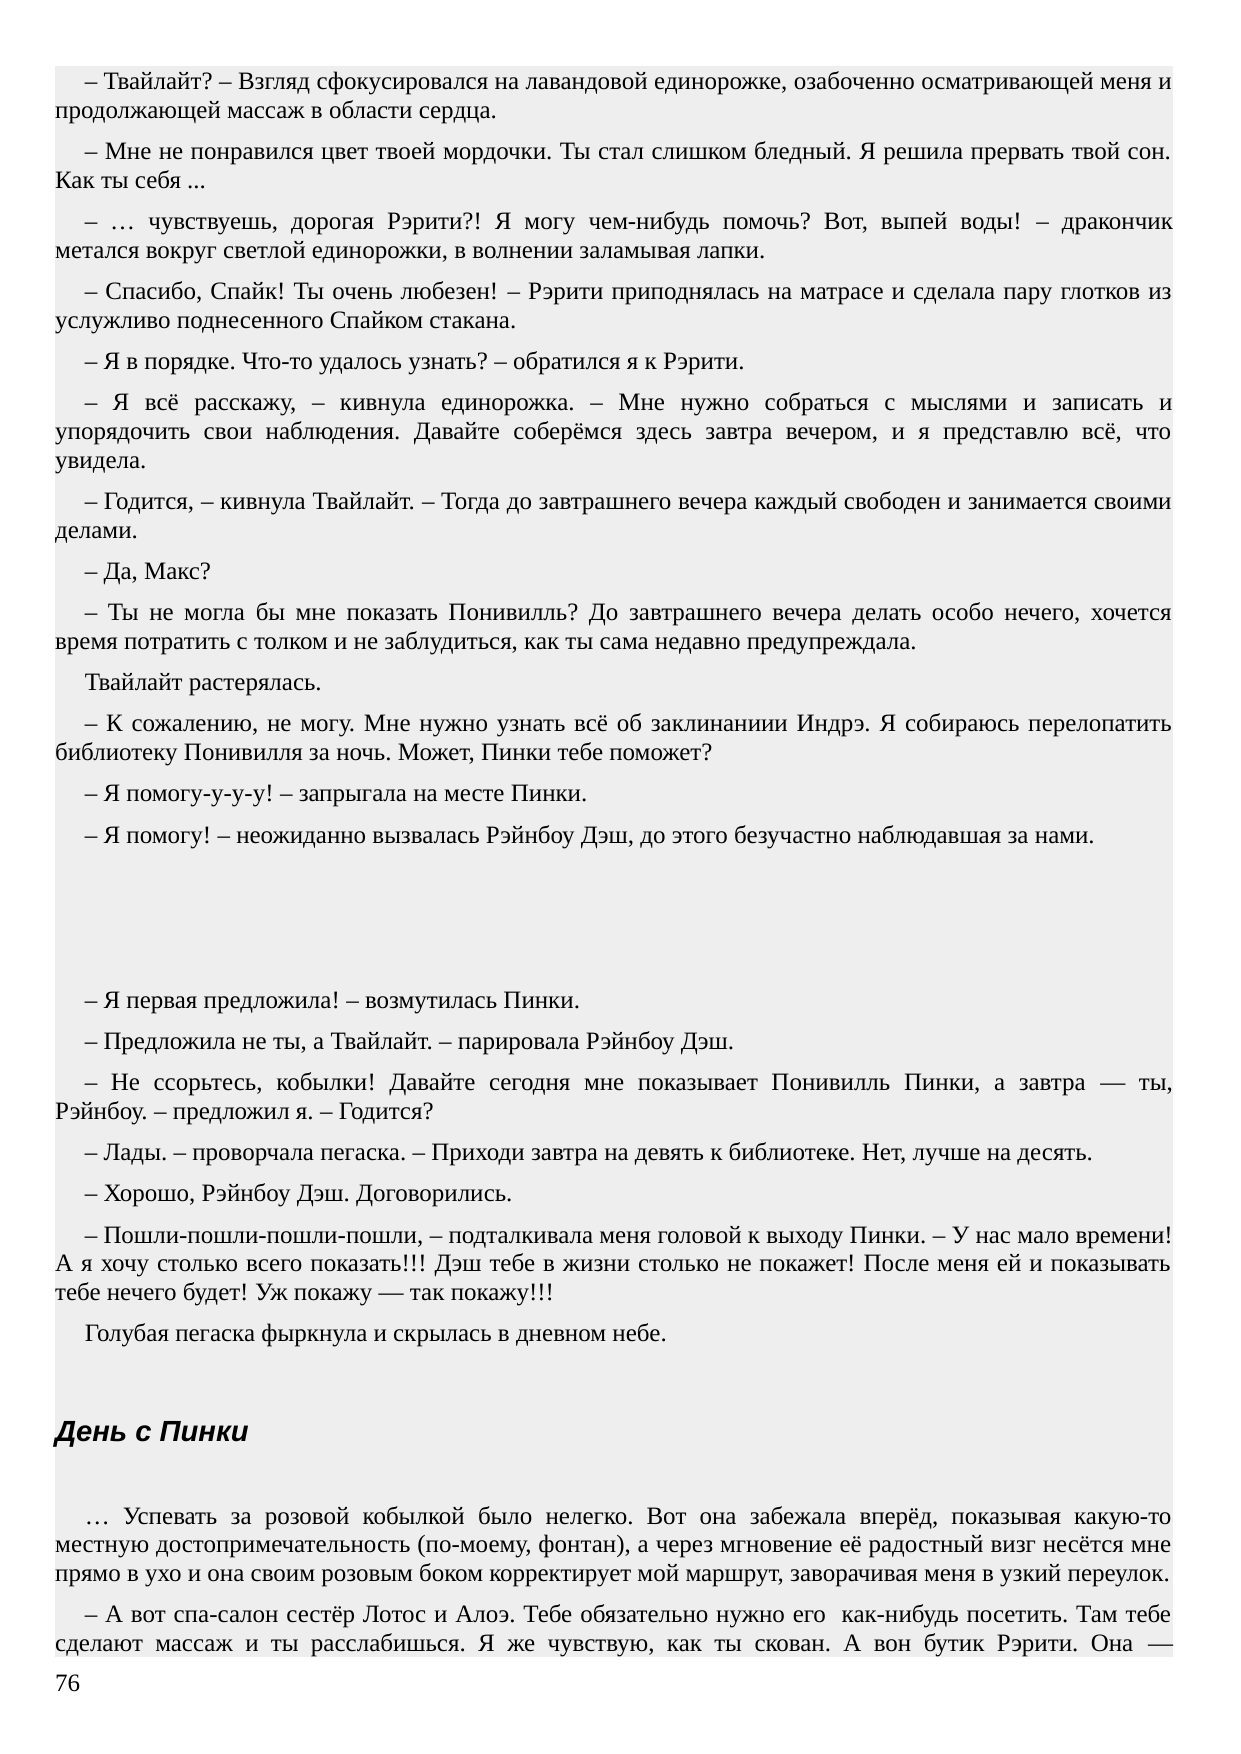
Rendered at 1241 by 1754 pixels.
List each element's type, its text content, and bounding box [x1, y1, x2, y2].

text – Твайлайт? – Взгляд сфокусировался на лавандовой единорожке, озабоченно осматривающей меня и продолжающей массаж в области сердца. [55, 66, 1173, 123]
text – … чувствуешь, дорогая Рэрити?! Я могу чем-нибудь помочь? Вот, выпей воды! – дракончик метался вокруг светлой единорожки, в волнении заламывая лапки. [55, 206, 1173, 263]
text … Успевать за розовой кобылкой было нелегко. Вот она забежала вперёд, показывая какую-то местную достопримечательность (по-моему, фонтан), а через мгновение её радостный визг несётся мне прямо в ухо и она своим розовым боком корректирует мой маршрут, заворачивая меня в узкий переулок. [55, 1501, 1173, 1587]
text – Мне не понравился цвет твоей мордочки. Ты стал слишком бледный. Я решила прервать твой сон. Как ты себя ... [55, 136, 1173, 193]
text – Я всё расскажу, – кивнула единорожка. – Мне нужно собраться с мыслями и записать и упорядочить свои наблюдения. Давайте соберёмся здесь завтра вечером, и я представлю всё, что увидела. [55, 387, 1173, 473]
text – Предложила не ты, а Твайлайт. – парировала Рэйнбоу Дэш. [55, 1026, 1173, 1055]
text – Я помогу! – неожиданно вызвалась Рэйнбоу Дэш, до этого безучастно наблюдавшая за нами. [55, 820, 1173, 848]
text – Я первая предложила! – возмутилась Пинки. [55, 985, 1173, 1013]
text – Да, Макс? [55, 556, 1173, 585]
text Твайлайт растерялась. [55, 667, 1173, 696]
text – Пошли-пошли-пошли-пошли, – подталкивала меня головой к выходу Пинки. – У нас мало времени! А я хочу столько всего показать!!! Дэш тебе в жизни столько не покажет! После меня ей и показывать тебе нечего будет! Уж покажу — так покажу!!! [55, 1220, 1173, 1306]
text – А вот спа-салон сестёр Лотос и Алоэ. Тебе обязательно нужно его как-нибудь посетить. Там тебе сделают массаж и ты расслабишься. Я же чувствую, как ты скован. А вон бутик Рэрити. Она — [55, 1599, 1173, 1657]
text – К сожалению, не могу. Мне нужно узнать всё об заклинаниии Индрэ. Я собираюсь перелопатить библиотеку Понивилля за ночь. Может, Пинки тебе поможет? [55, 708, 1173, 766]
text – Спасибо, Спайк! Ты очень любезен! – Рэрити приподнялась на матрасе и сделала пару глотков из услужливо поднесенного Спайком стакана. [55, 276, 1173, 333]
text – Не ссорьтесь, кобылки! Давайте сегодня мне показывает Понивилль Пинки, а завтра — ты, Рэйнбоу. – предложил я. – Годится? [55, 1067, 1173, 1125]
text – Хорошо, Рэйнбоу Дэш. Договорились. [55, 1178, 1173, 1207]
subtitle День с Пинки [55, 1413, 1173, 1447]
text – Я помогу-у-у-у! – запрыгала на месте Пинки. [55, 778, 1173, 807]
text – Я в порядке. Что-то удалось узнать? – обратился я к Рэрити. [55, 346, 1173, 375]
text – Ты не могла бы мне показать Понивилль? До завтрашнего вечера делать особо нечего, хочется время потратить с толком и не заблудиться, как ты сама недавно предупреждала. [55, 597, 1173, 655]
text Голубая пегаска фыркнула и скрылась в дневном небе. [55, 1318, 1173, 1347]
text – Годится, – кивнула Твайлайт. – Тогда до завтрашнего вечера каждый свободен и занимается своими делами. [55, 486, 1173, 543]
text – Лады. – проворчала пегаска. – Приходи завтра на девять к библиотеке. Нет, лучше на десять. [55, 1137, 1173, 1166]
